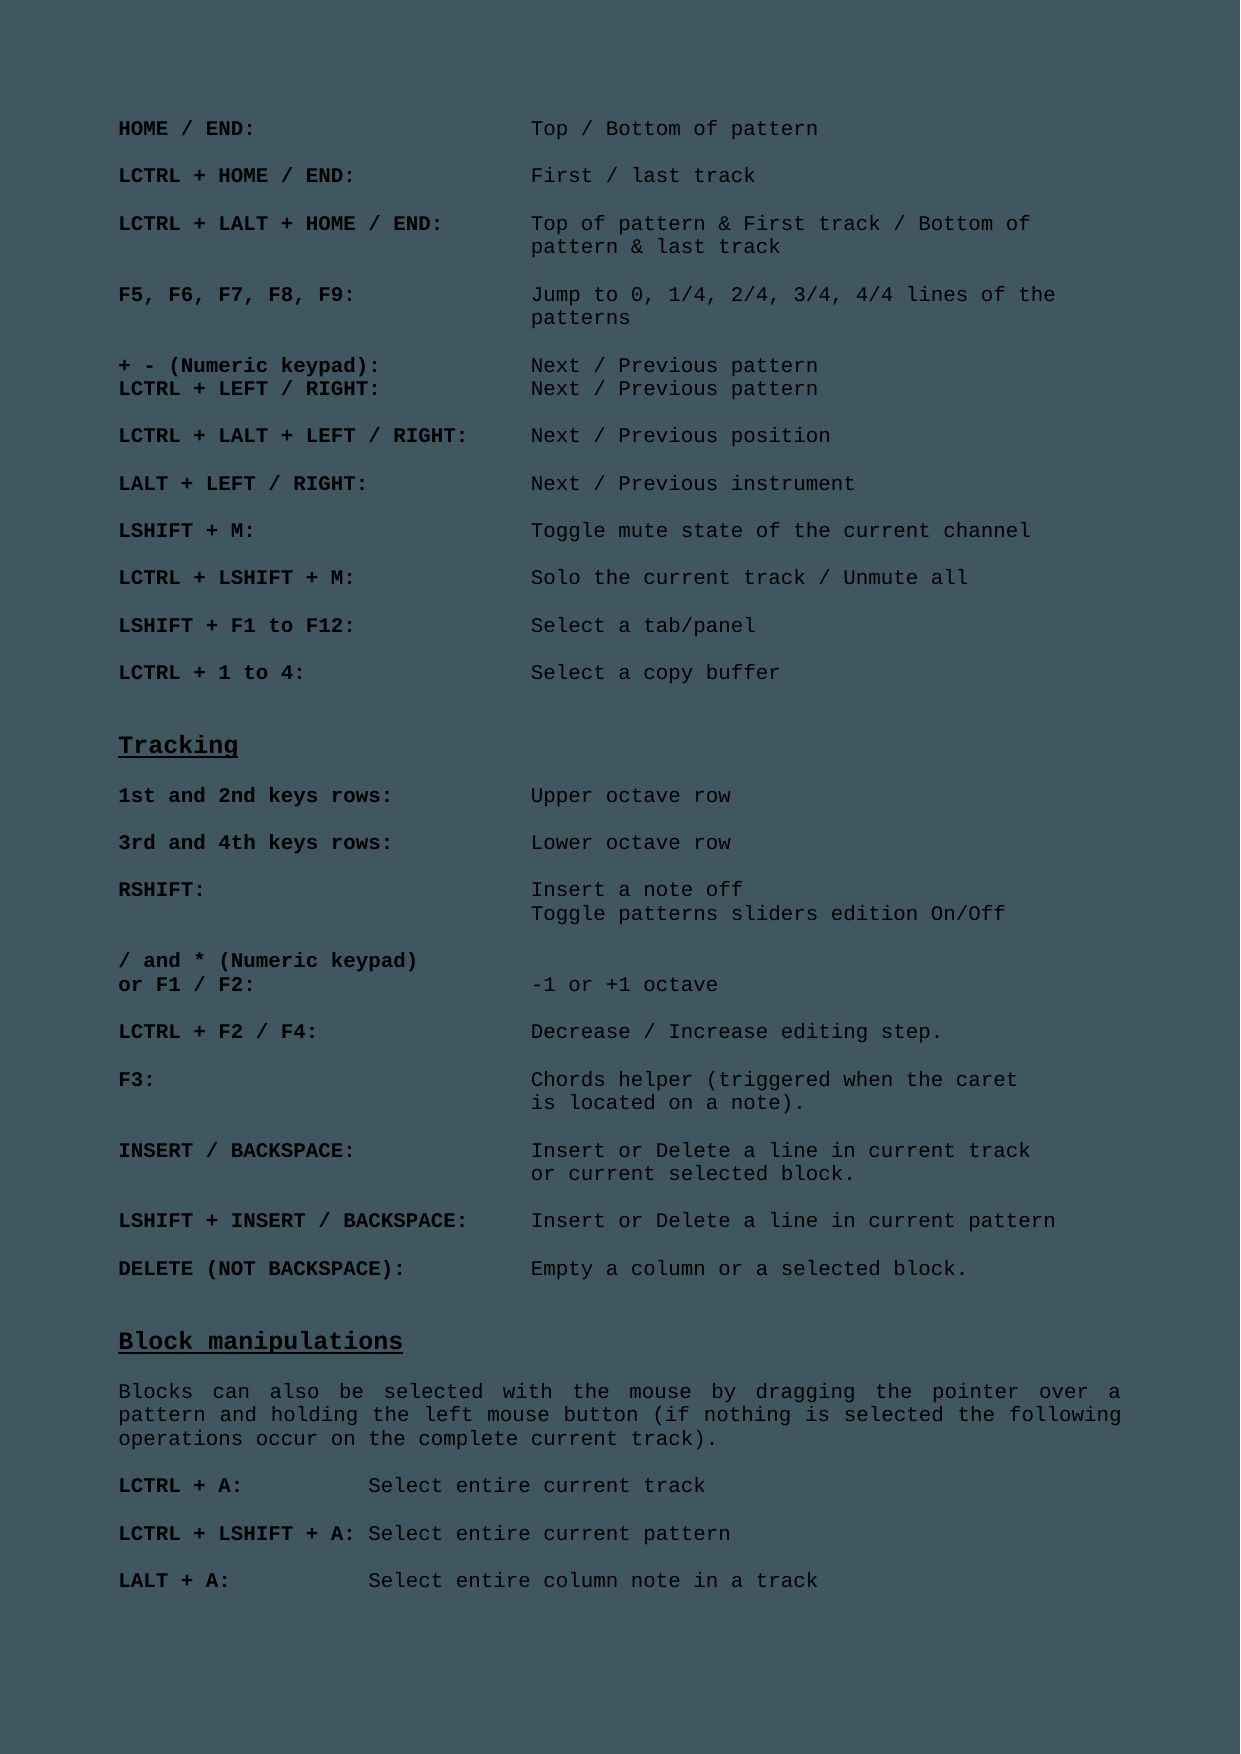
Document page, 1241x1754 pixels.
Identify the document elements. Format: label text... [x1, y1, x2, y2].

text pattern & last track [118, 236, 1122, 260]
text is located on a note). [118, 1092, 1122, 1116]
text INSERT / BACKSPACE: Insert or Delete a line in current track [118, 1139, 1122, 1163]
text patterns [118, 307, 1122, 331]
text LCTRL + F2 / F4: Decrease / Increase editing step. [118, 1021, 1122, 1045]
text / and * (Numeric keypad) [118, 950, 1122, 974]
text LCTRL + LEFT / RIGHT: Next / Previous pattern [118, 378, 1122, 402]
text LCTRL + HOME / END: First / last track [118, 165, 1122, 189]
text LALT + LEFT / RIGHT: Next / Previous instrument [118, 473, 1122, 496]
text LCTRL + LALT + HOME / END: Top of pattern & First track / Bottom of [118, 213, 1122, 236]
text LSHIFT + F1 to F12: Select a tab/panel [118, 615, 1122, 638]
text Blocks can also be selected with the mouse by dragging the pointer over a pattern and holding the left mouse button (if nothing is selected the following operations occur on the complete current track). [118, 1381, 1122, 1452]
text LSHIFT + INSERT / BACKSPACE: Insert or Delete a line in current pattern [118, 1211, 1122, 1234]
text LCTRL + 1 to 4: Select a copy buffer [118, 662, 1122, 686]
text or current selected block. [118, 1163, 1122, 1187]
text 1st and 2nd keys rows: Upper octave row [118, 785, 1122, 808]
text HOME / END: Top / Bottom of pattern [118, 118, 1122, 142]
text + - (Numeric keypad): Next / Previous pattern [118, 354, 1122, 378]
text or F1 / F2: -1 or +1 octave [118, 974, 1122, 998]
text LCTRL + A: Select entire current track [118, 1475, 1122, 1499]
text LSHIFT + M: Toggle mute state of the current channel [118, 520, 1122, 544]
text LCTRL + LALT + LEFT / RIGHT: Next / Previous position [118, 426, 1122, 449]
text Block manipulations [118, 1329, 1122, 1357]
text F3: Chords helper (triggered when the caret [118, 1069, 1122, 1092]
text LCTRL + LSHIFT + M: Solo the current track / Unmute all [118, 567, 1122, 591]
text DELETE (NOT BACKSPACE): Empty a column or a selected block. [118, 1258, 1122, 1281]
text 3rd and 4th keys rows: Lower octave row [118, 832, 1122, 856]
text Tracking [118, 733, 1122, 761]
text Toggle patterns sliders edition On/Off [118, 903, 1122, 927]
text LALT + A: Select entire column note in a track [118, 1570, 1122, 1593]
text LCTRL + LSHIFT + A: Select entire current pattern [118, 1523, 1122, 1546]
text F5, F6, F7, F8, F9: Jump to 0, 1/4, 2/4, 3/4, 4/4 lines of the [118, 284, 1122, 307]
text RSHIFT: Insert a note off [118, 879, 1122, 903]
